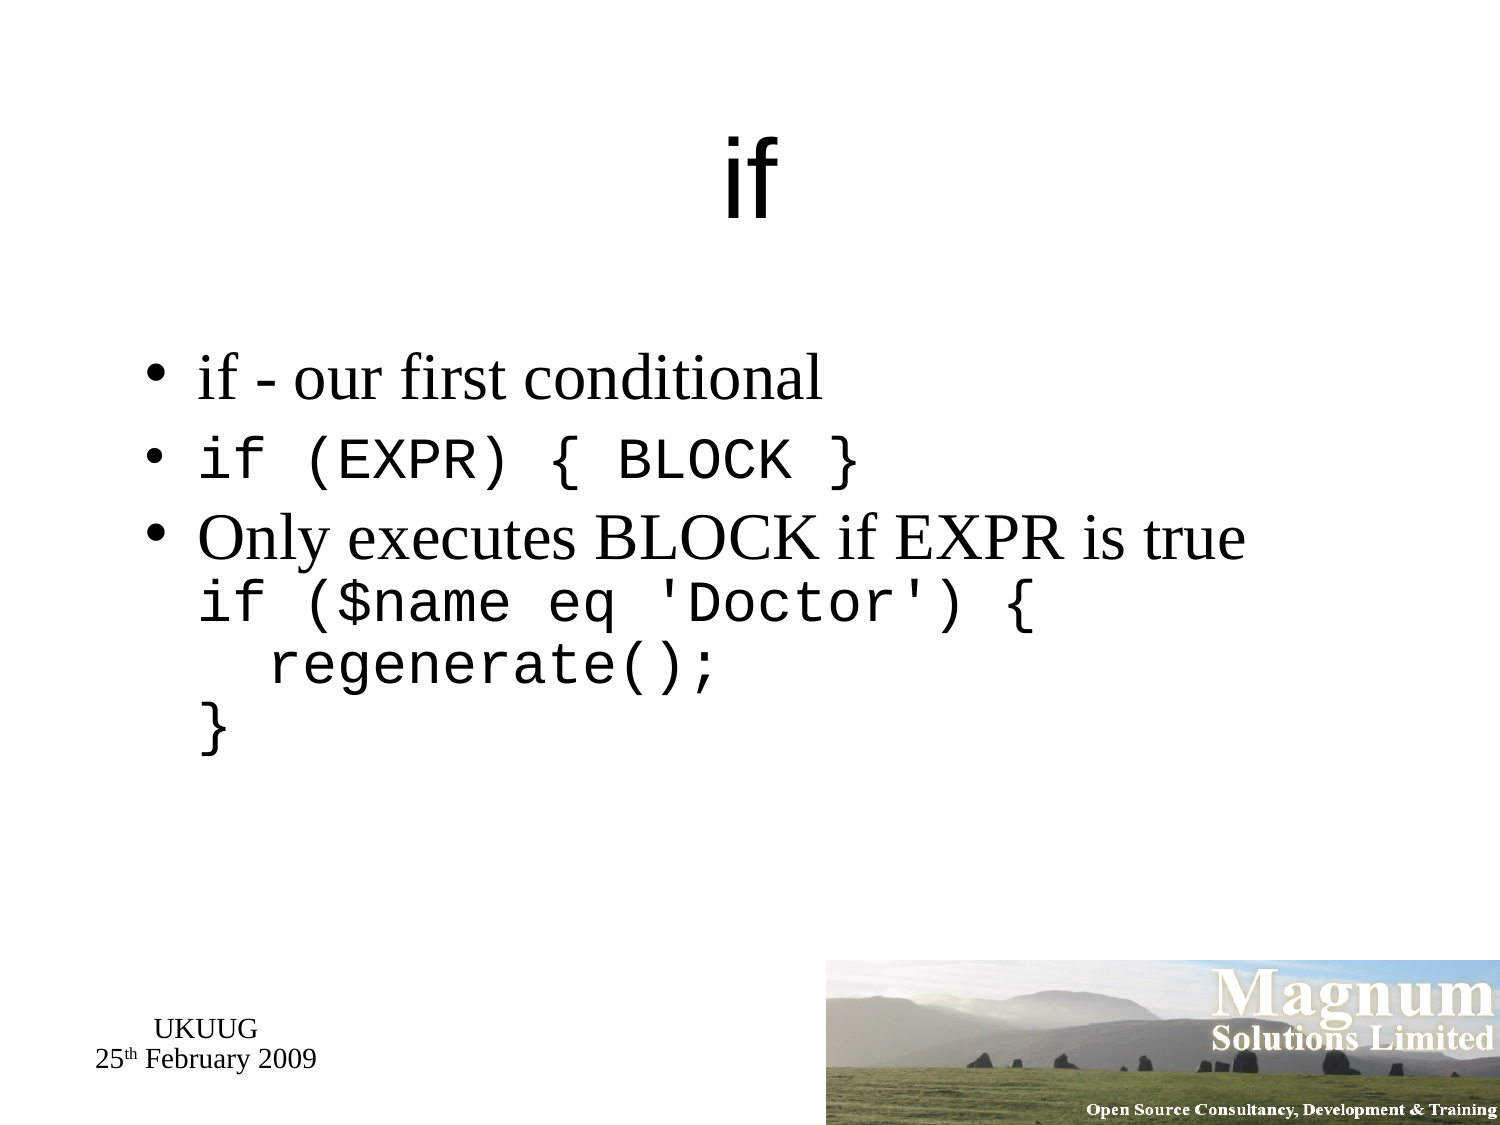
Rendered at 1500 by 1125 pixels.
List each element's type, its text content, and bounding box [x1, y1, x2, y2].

list if - our first conditional if (EXPR) { BLOCK } Only executes BLOCK if EXPR is true if ($name eq 'Doctor') { regenerate(); } [112, 337, 1388, 975]
title if [112, 62, 1388, 250]
picture [826, 960, 1500, 1125]
